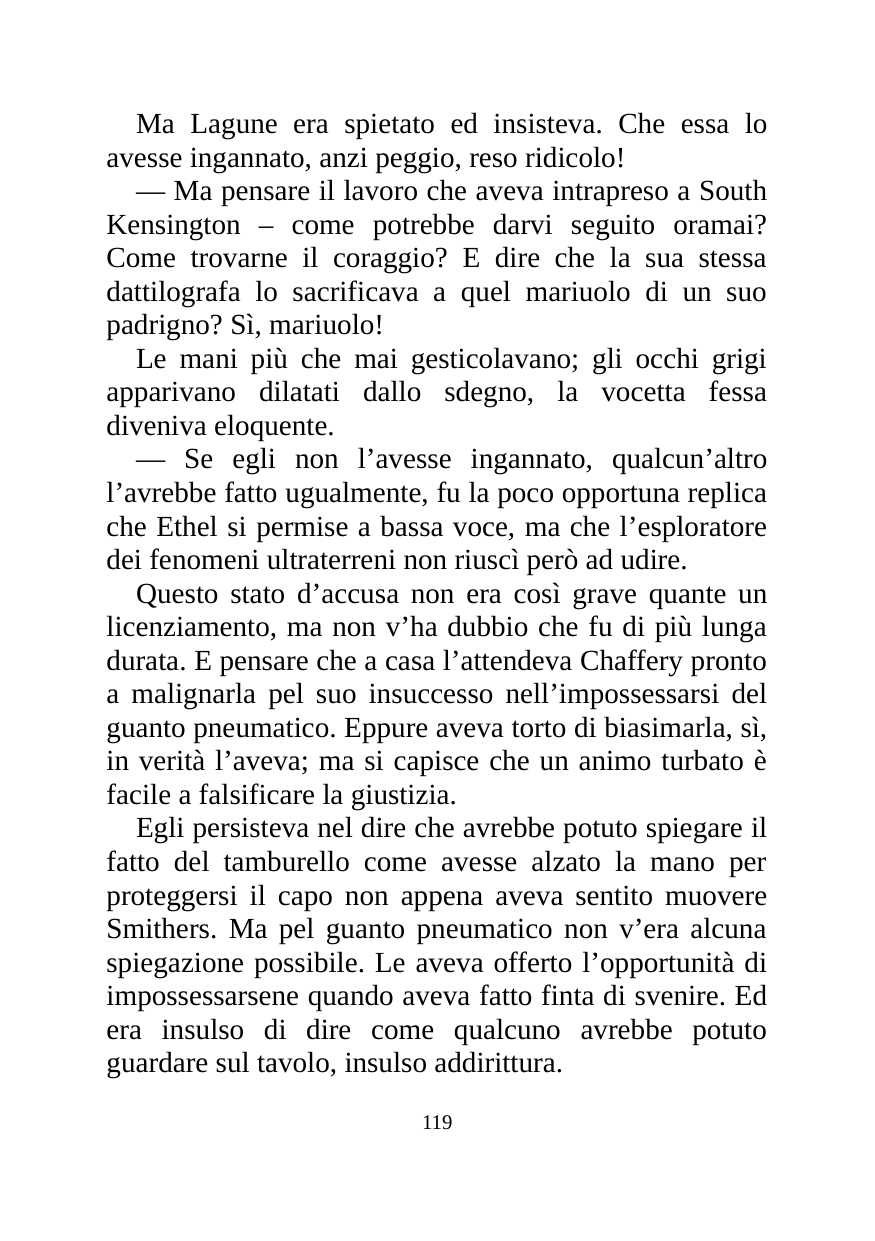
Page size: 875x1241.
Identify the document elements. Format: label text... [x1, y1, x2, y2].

text Egli persisteva nel dire che avrebbe potuto spiegare il fatto del tamburello come avesse alzato la mano per proteggersi il capo non appena aveva sentito muovere Smithers. Ma pel guanto pneumatico non v’era alcuna spiegazione possibile. Le aveva offerto l’opportunità di impossessarsene quando aveva fatto finta di svenire. Ed era insulso di dire come qualcuno avrebbe potuto guardare sul tavolo, insulso addirittura. [106, 811, 768, 1079]
text — Ma pensare il lavoro che aveva intrapreso a South Kensington – come potrebbe darvi seguito oramai? Come trovarne il coraggio? E dire che la sua stessa dattilografa lo sacrificava a quel mariuolo di un suo padrigno? Sì, mariuolo! [106, 173, 768, 341]
text Le mani più che mai gesticolavano; gli occhi grigi apparivano dilatati dallo sdegno, la vocetta fessa diveniva eloquente. [106, 341, 768, 442]
text Ma Lagune era spietato ed insisteva. Che essa lo avesse ingannato, anzi peggio, reso ridicolo! [106, 106, 768, 173]
text Questo stato d’accusa non era così grave quante un licenziamento, ma non v’ha dubbio che fu di più lunga durata. E pensare che a casa l’attendeva Chaffery pronto a malignarla pel suo insuccesso nell’impossessarsi del guanto pneumatico. Eppure aveva torto di biasimarla, sì, in verità l’aveva; ma si capisce che un animo turbato è facile a falsificare la giustizia. [106, 576, 768, 811]
text — Se egli non l’avesse ingannato, qualcun’altro l’avrebbe fatto ugualmente, fu la poco opportuna replica che Ethel si permise a bassa voce, ma che l’esploratore dei fenomeni ultraterreni non riuscì però ad udire. [106, 442, 768, 576]
